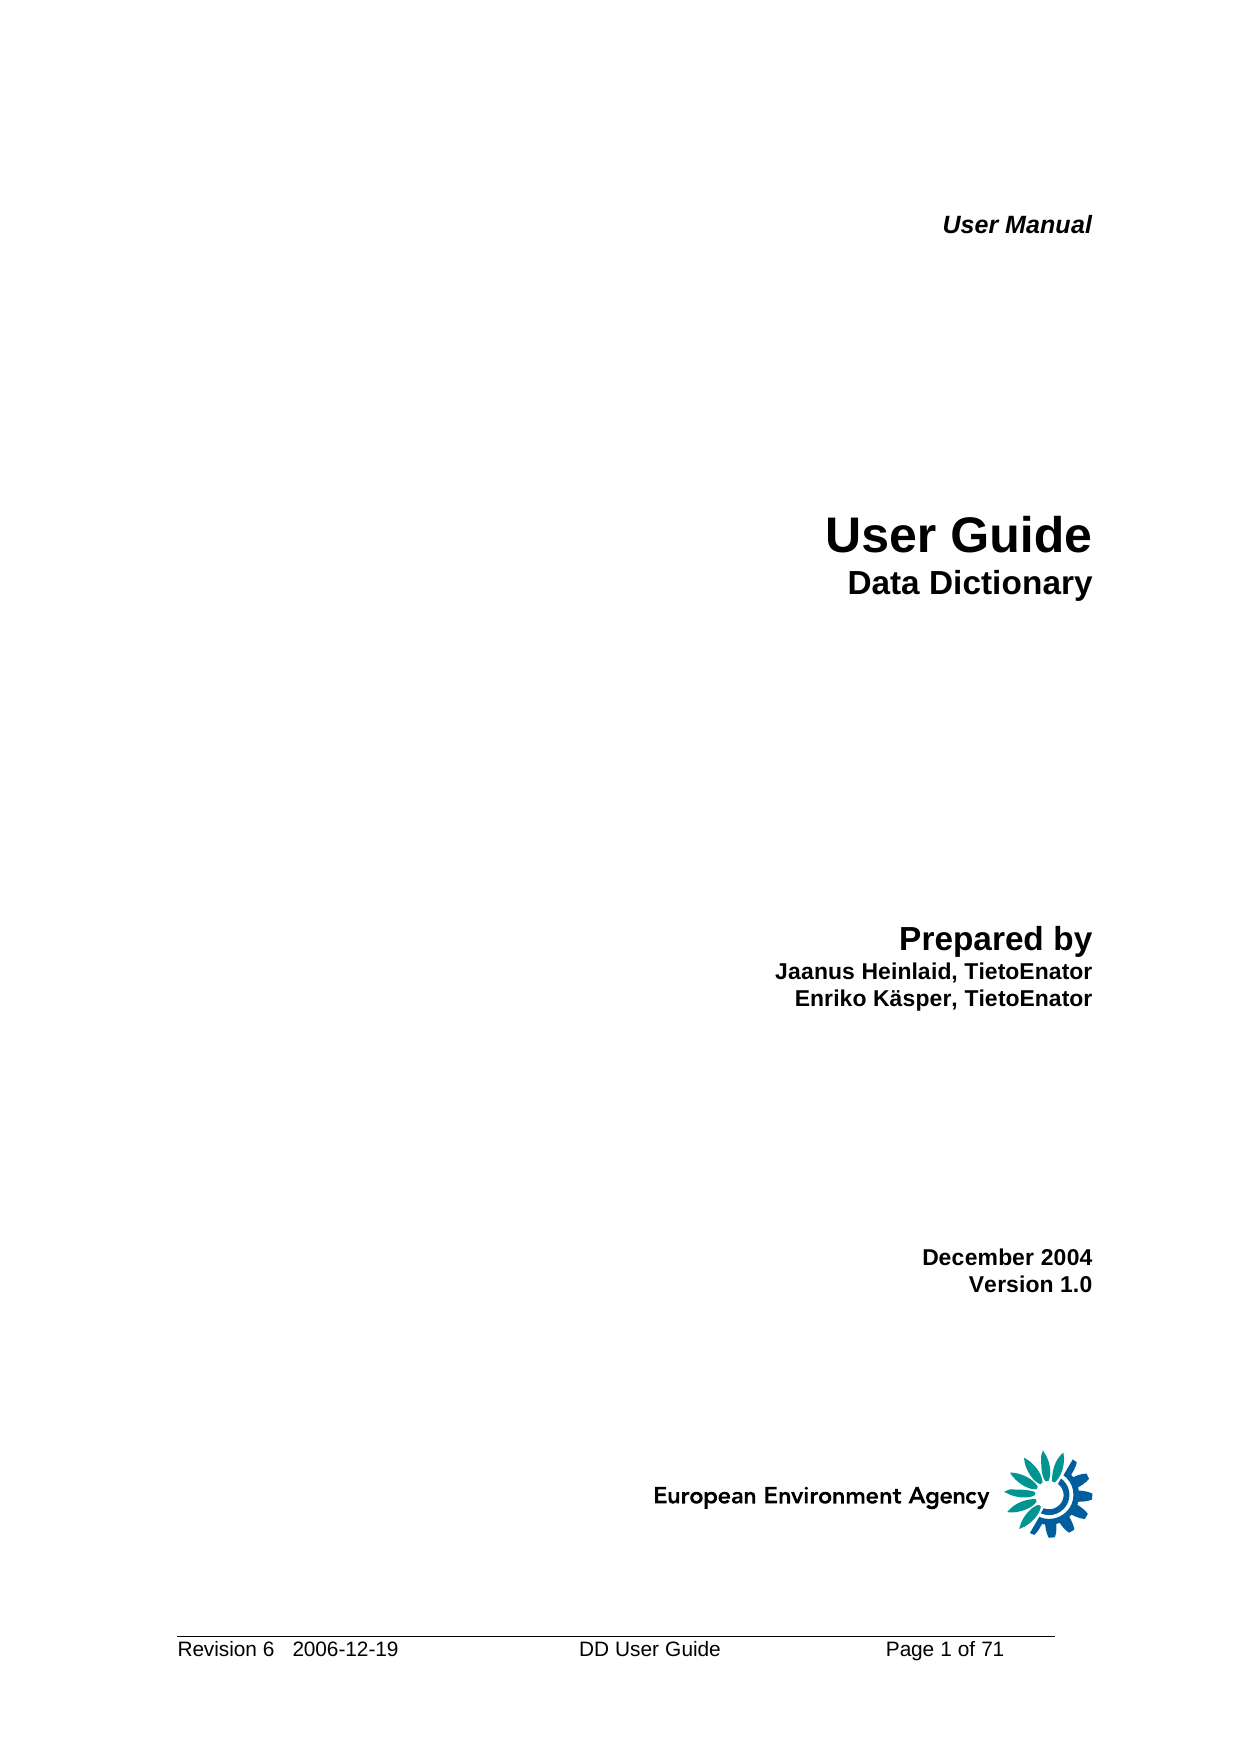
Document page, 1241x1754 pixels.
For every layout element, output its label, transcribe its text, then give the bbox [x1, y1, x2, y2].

title Jaanus Heinlaid, TietoEnator [177, 957, 1092, 984]
title Version 1.0 [177, 1271, 1092, 1298]
title Enriko Käsper, TietoEnator [177, 984, 1092, 1012]
subtitle Prepared by [177, 919, 1092, 957]
title User Guide [177, 506, 1092, 563]
text User Manual [177, 210, 1092, 239]
title December 2004 [177, 1244, 1092, 1271]
title Data Dictionary [177, 563, 1092, 602]
